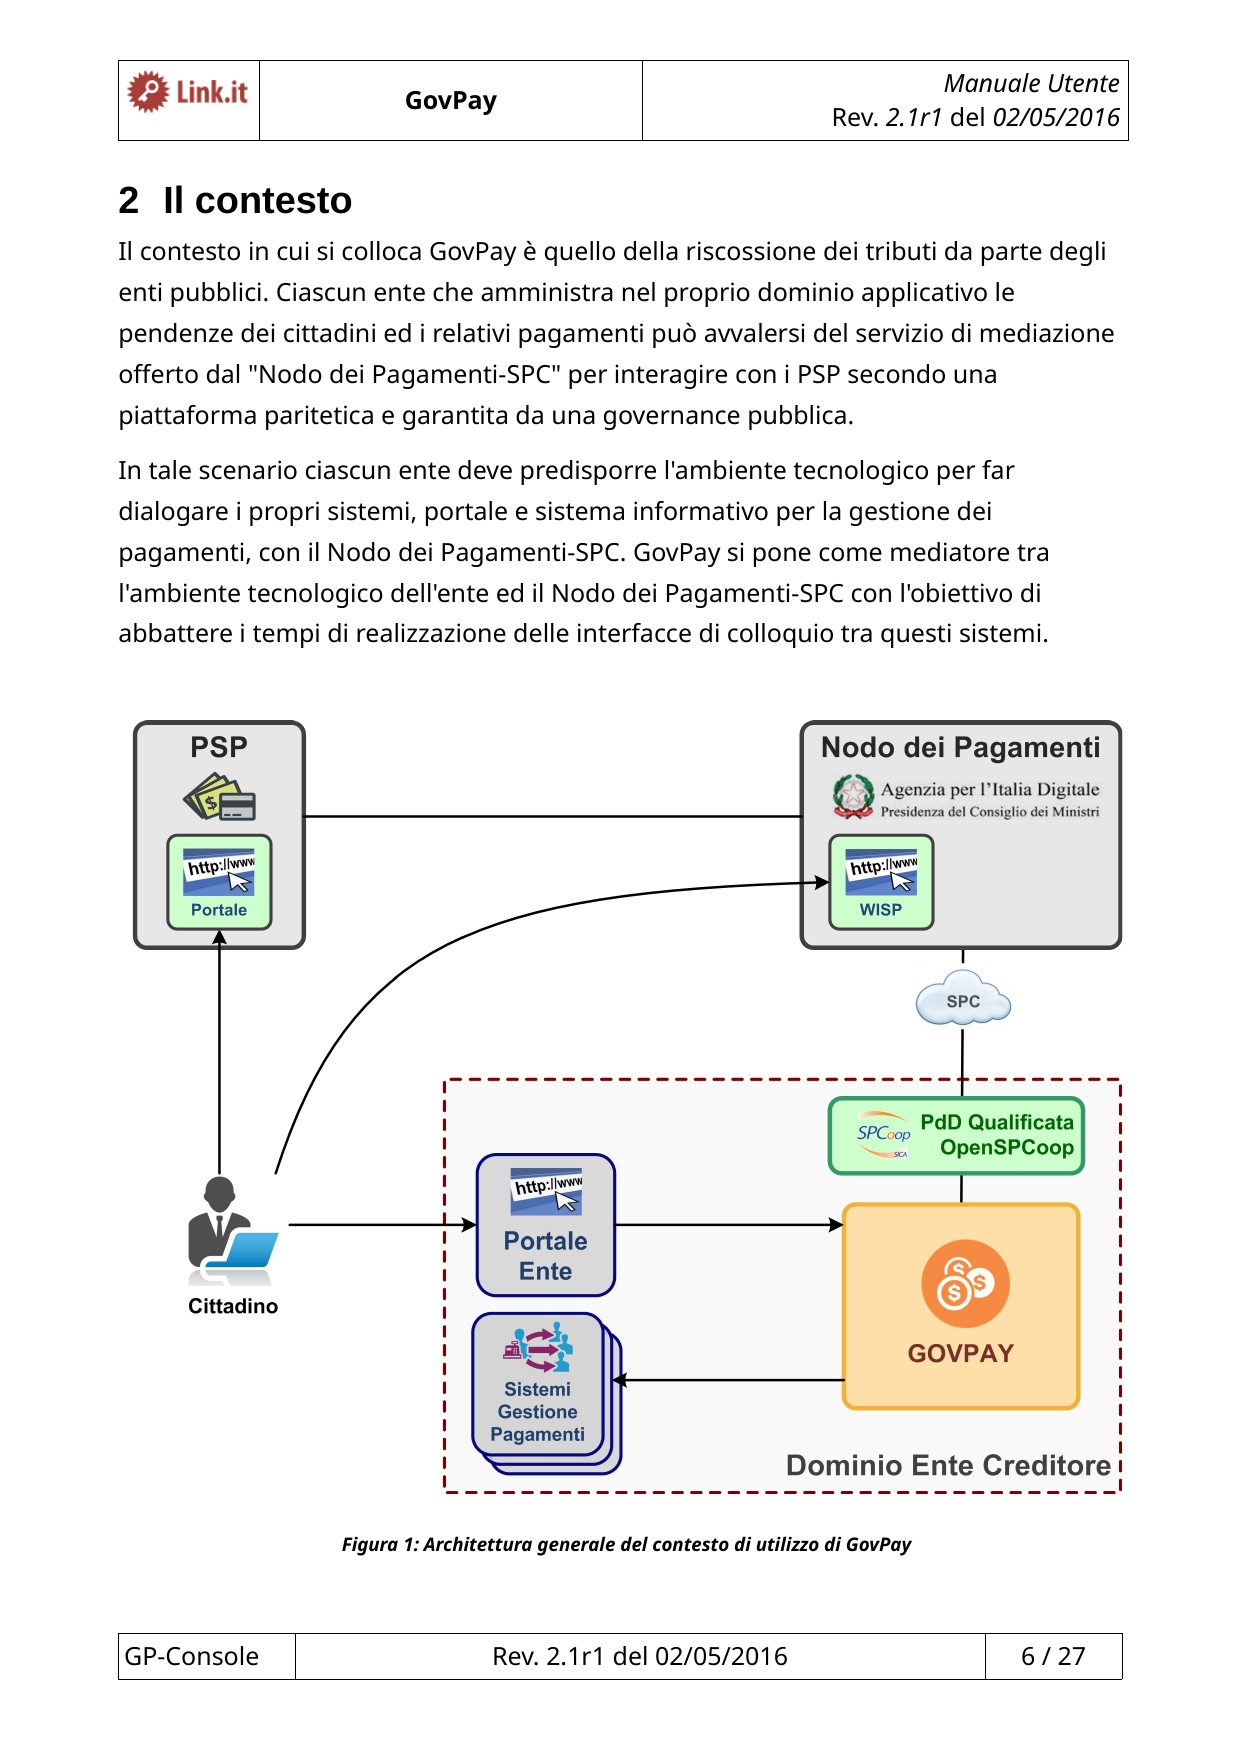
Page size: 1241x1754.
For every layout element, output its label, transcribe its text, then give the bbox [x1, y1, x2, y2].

picture [123, 65, 254, 119]
subtitle Il contesto [118, 178, 1122, 222]
picture [132, 720, 1123, 1494]
text Figura 1: Architettura generale del contesto di utilizzo di GovPay [108, 1531, 1147, 1557]
text Il contesto in cui si colloca GovPay è quello della riscossione dei tributi da parte degli enti pubblici. Ciascun ente che amministra nel proprio dominio applicativo le pendenze dei cittadini ed i relativi pagamenti può avvalersi del servizio di mediazione offerto dal "Nodo dei Pagamenti-SPC" per interagire con i PSP secondo una piattaforma paritetica e garantita da una governance pubblica. [118, 234, 1122, 431]
text In tale scenario ciascun ente deve predisporre l'ambiente tecnologico per far dialogare i propri sistemi, portale e sistema informativo per la gestione dei pagamenti, con il Nodo dei Pagamenti-SPC. GovPay si pone come mediatore tra l'ambiente tecnologico dell'ente ed il Nodo dei Pagamenti-SPC con l'obiettivo di abbattere i tempi di realizzazione delle interfacce di colloquio tra questi sistemi. [118, 453, 1122, 650]
